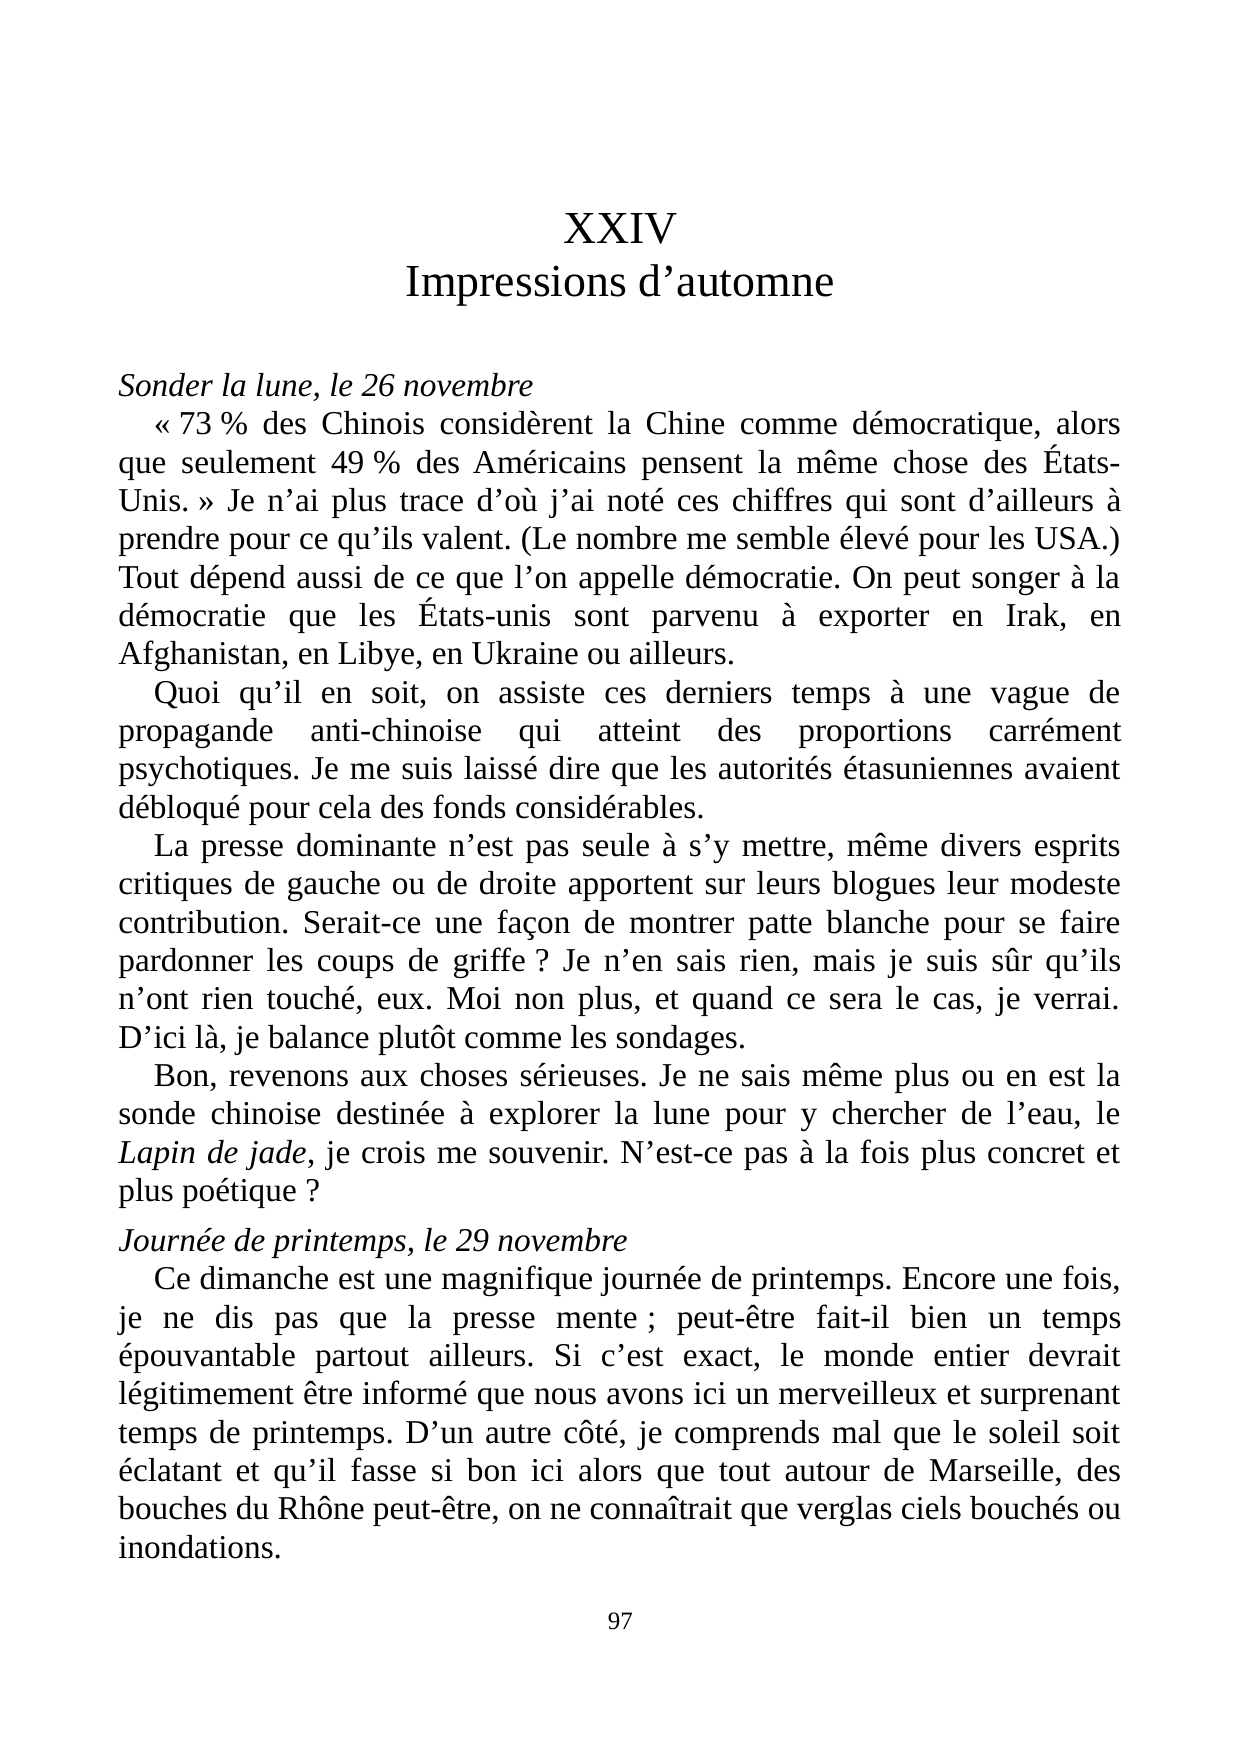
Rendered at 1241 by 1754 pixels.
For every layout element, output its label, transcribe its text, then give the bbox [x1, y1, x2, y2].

text « 73 % des Chinois considèrent la Chine comme démocratique, alors que seulement 49 % des Américains pensent la même chose des États-Unis. » Je n’ai plus trace d’où j’ai noté ces chiffres qui sont d’ailleurs à prendre pour ce qu’ils valent. (Le nombre me semble élevé pour les USA.) Tout dépend aussi de ce que l’on appelle démocratie. On peut songer à la démocratie que les États-unis sont parvenu à exporter en Irak, en Afghanistan, en Libye, en Ukraine ou ailleurs. [118, 403, 1122, 672]
subtitle Journée de printemps, le 29 novembre [118, 1220, 1122, 1259]
text Bon, revenons aux choses sérieuses. Je ne sais même plus ou en est la sonde chinoise destinée à explorer la lune pour y chercher de l’eau, le Lapin de jade, je crois me souvenir. N’est-ce pas à la fois plus concret et plus poétique ? [118, 1055, 1122, 1208]
subtitle Sonder la lune, le 26 novembre [118, 365, 1122, 403]
text La presse dominante n’est pas seule à s’y mettre, même divers esprits critiques de gauche ou de droite apportent sur leurs blogues leur modeste contribution. Serait-ce une façon de montrer patte blanche pour se faire pardonner les coups de griffe ? Je n’en sais rien, mais je suis sûr qu’ils n’ont rien touché, eux. Moi non plus, et quand ce sera le cas, je verrai. D’ici là, je balance plutôt comme les sondages. [118, 825, 1122, 1055]
text Ce dimanche est une magnifique journée de printemps. Encore une fois, je ne dis pas que la presse mente ; peut-être fait-il bien un temps épouvantable partout ailleurs. Si c’est exact, le monde entier devrait légitimement être informé que nous avons ici un merveilleux et surprenant temps de printemps. D’un autre côté, je comprends mal que le soleil soit éclatant et qu’il fasse si bon ici alors que tout autour de Marseille, des bouches du Rhône peut-être, on ne connaîtrait que verglas ciels bouchés ou inondations. [118, 1259, 1122, 1565]
subtitle XXIV Impressions d’automne [118, 201, 1122, 306]
text Quoi qu’il en soit, on assiste ces derniers temps à une vague de propagande anti-chinoise qui atteint des proportions carrément psychotiques. Je me suis laissé dire que les autorités étasuniennes avaient débloqué pour cela des fonds considérables. [118, 672, 1122, 825]
